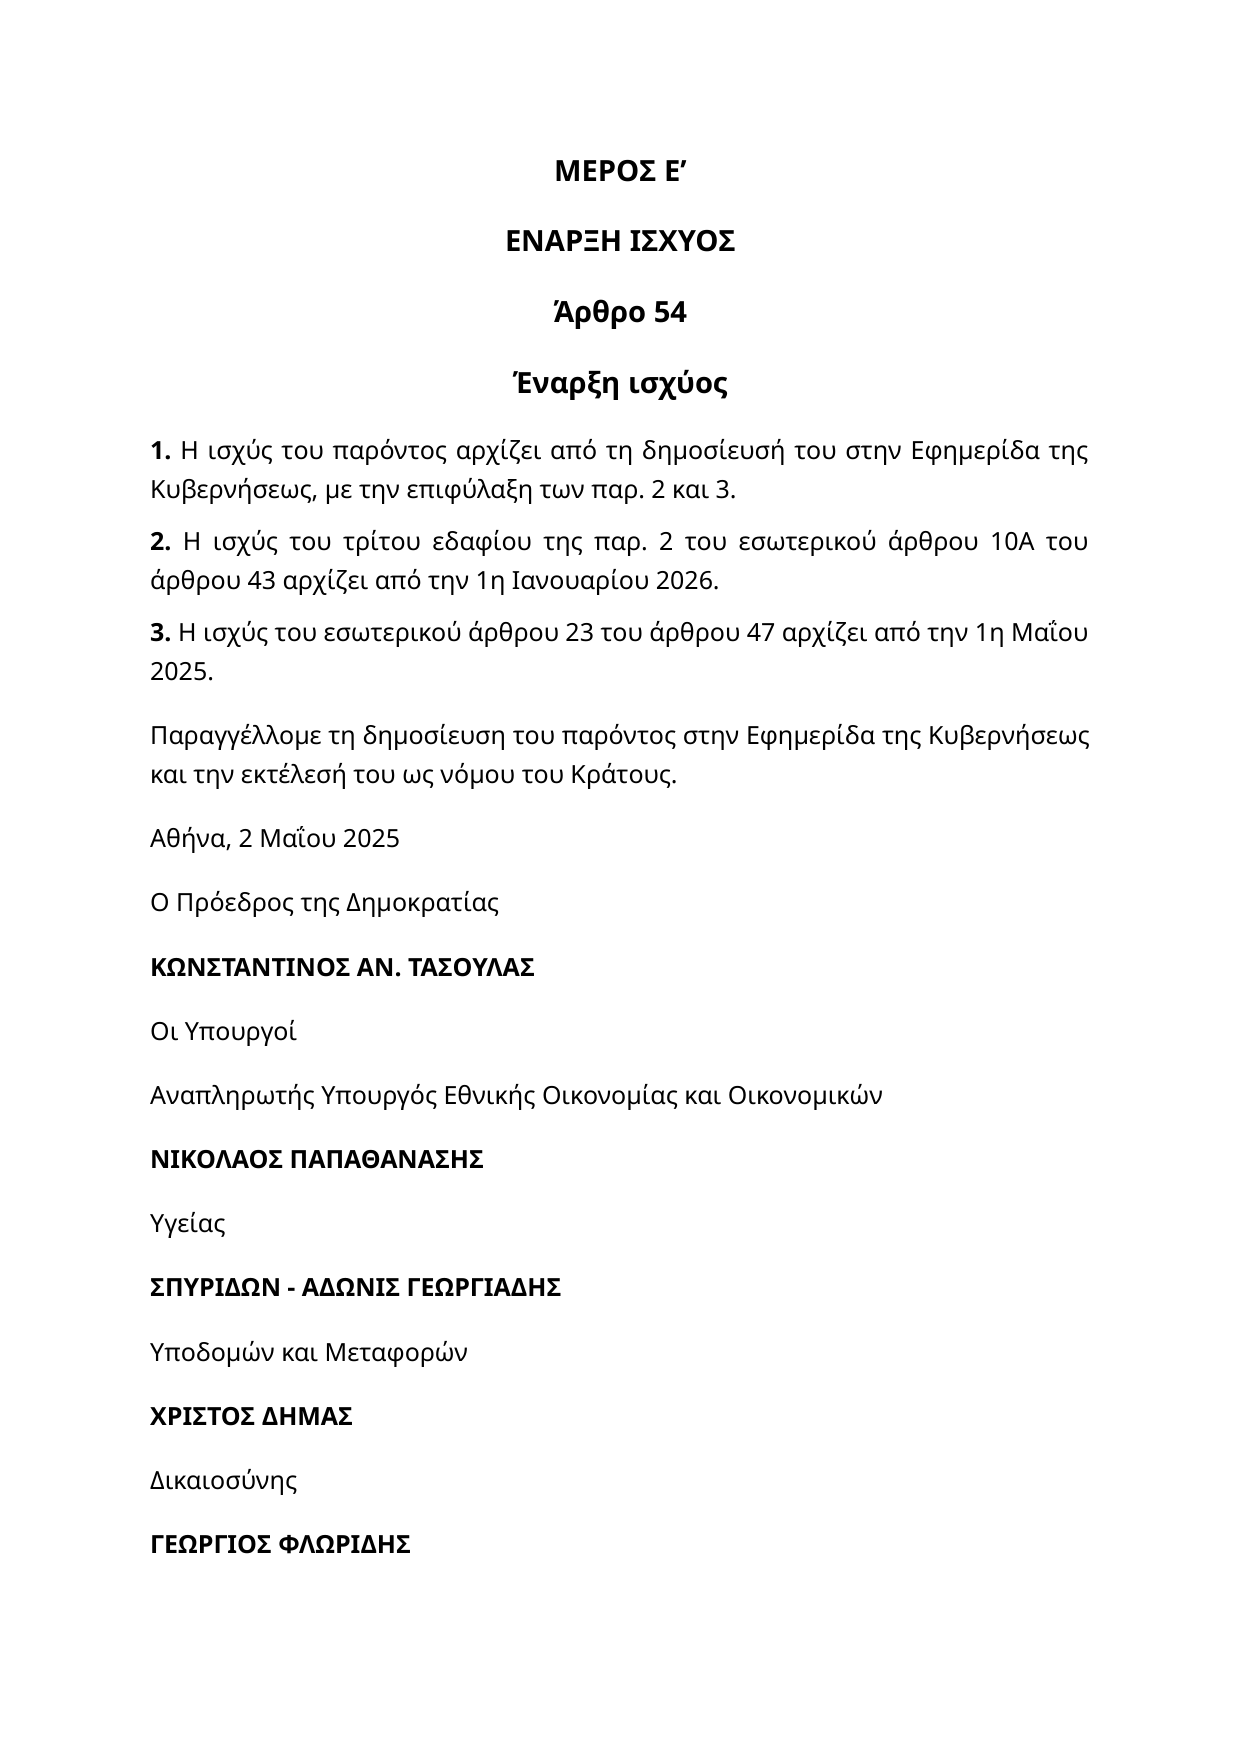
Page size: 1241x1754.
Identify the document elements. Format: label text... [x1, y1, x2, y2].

text ΚΩΝΣΤΑΝΤΙΝΟΣ ΑΝ. ΤΑΣΟΥΛΑΣ [150, 949, 1090, 983]
text Υγείας [150, 1206, 1090, 1240]
subtitle ΜΕΡΟΣ Ε’ [150, 150, 1090, 190]
text Δικαιοσύνης [150, 1462, 1090, 1497]
text ΝΙΚΟΛΑΟΣ ΠΑΠΑΘΑΝΑΣΗΣ [150, 1142, 1090, 1176]
text ΣΠΥΡΙΔΩΝ - ΑΔΩΝΙΣ ΓΕΩΡΓΙΑΔΗΣ [150, 1270, 1090, 1304]
subtitle ΕΝΑΡΞΗ ΙΣΧΥΟΣ [150, 221, 1090, 260]
text 3. Η ισχύς του εσωτερικού άρθρου 23 του άρθρου 47 αρχίζει από την 1η Μαΐου 2025. [150, 614, 1090, 687]
subtitle Άρθρο 54 [150, 291, 1090, 331]
subtitle Έναρξη ισχύος [150, 362, 1090, 402]
text ΧΡΙΣΤΟΣ ΔΗΜΑΣ [150, 1398, 1090, 1432]
text Αθήνα, 2 Μαΐου 2025 [150, 821, 1090, 855]
text Ο Πρόεδρος της Δημοκρατίας [150, 885, 1090, 919]
text Οι Υπουργοί [150, 1013, 1090, 1047]
text 1. H ισχύς του παρόντος αρχίζει από τη δημοσίευσή του στην Εφημερίδα της Κυβερνήσεως, με την επιφύλαξη των παρ. 2 και 3. [150, 432, 1090, 506]
text 2. Η ισχύς του τρίτου εδαφίου της παρ. 2 του εσωτερικού άρθρου 10Α του άρθρου 43 αρχίζει από την 1η Ιανουαρίου 2026. [150, 523, 1090, 597]
text Παραγγέλλομε τη δημοσίευση του παρόντος στην Εφημερίδα της Κυβερνήσεως και την εκτέλεσή του ως νόμου του Κράτους. [150, 717, 1090, 791]
text Υποδομών και Μεταφορών [150, 1334, 1090, 1368]
text Αναπληρωτής Υπουργός Εθνικής Οικονομίας και Οικονομικών [150, 1077, 1090, 1112]
text ΓΕΩΡΓΙΟΣ ΦΛΩΡΙΔΗΣ [150, 1527, 1090, 1561]
